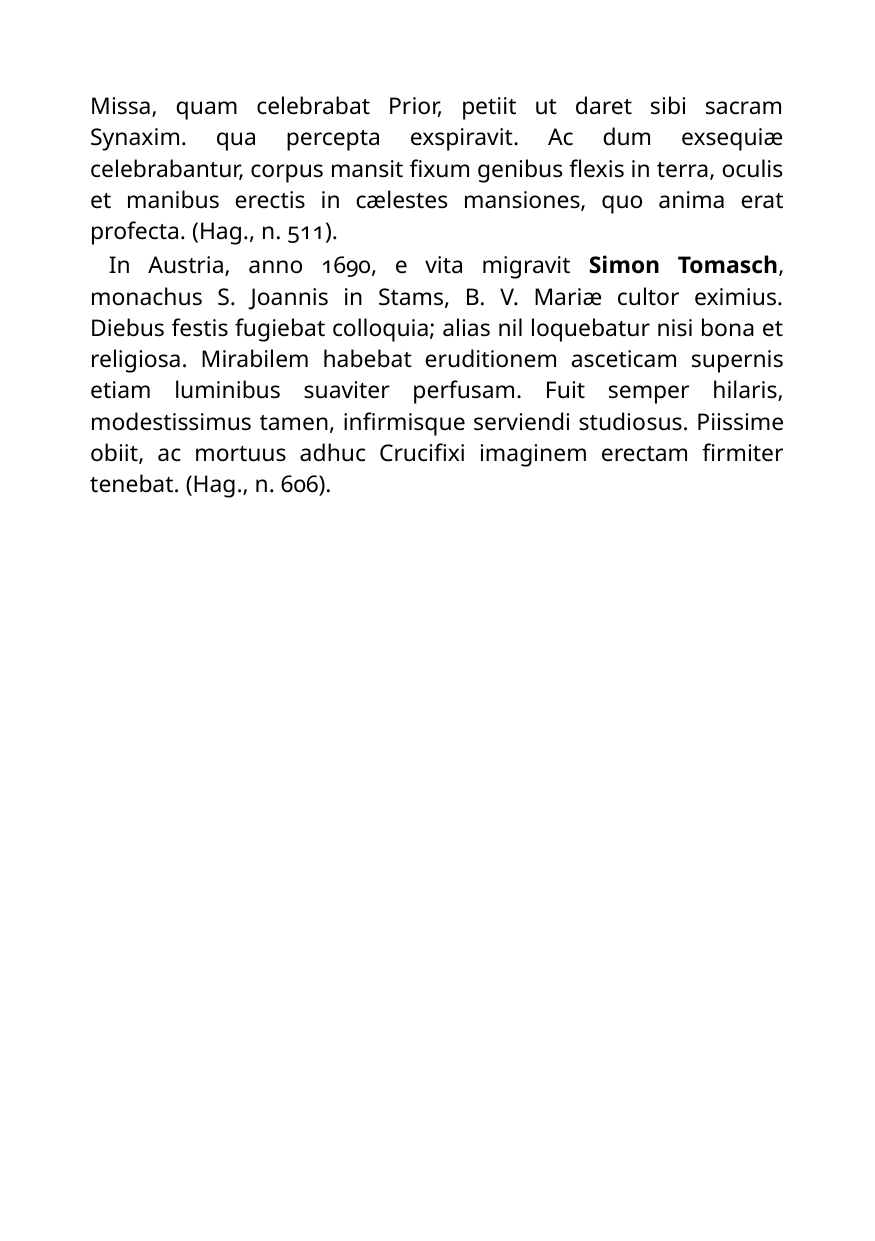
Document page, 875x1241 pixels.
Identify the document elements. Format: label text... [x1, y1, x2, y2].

text Missa, quam celebrabat Prior, petiit ut daret sibi sacram Synaxim. qua percepta exspiravit. Ac dum exsequiæ celebrabantur, corpus mansit fixum genibus flexis in terra, oculis et manibus erectis in cælestes mansiones, quo anima erat profecta. (Hag., n. 511). [90, 90, 784, 246]
text In Austria, anno 1690, e vita migravit Simon Tomasch, monachus S. Joannis in Stams, B. V. Mariæ cultor eximius. Diebus festis fugiebat colloquia; alias nil loquebatur nisi bona et religiosa. Mirabilem habebat eruditionem asceticam supernis etiam luminibus suaviter perfusam. Fuit semper hilaris, modestissimus tamen, infirmisque serviendi studio­sus. Piissime obiit, ac mortuus adhuc Crucifixi imaginem erectam firmiter tenebat. (Hag., n. 606). [90, 249, 784, 499]
